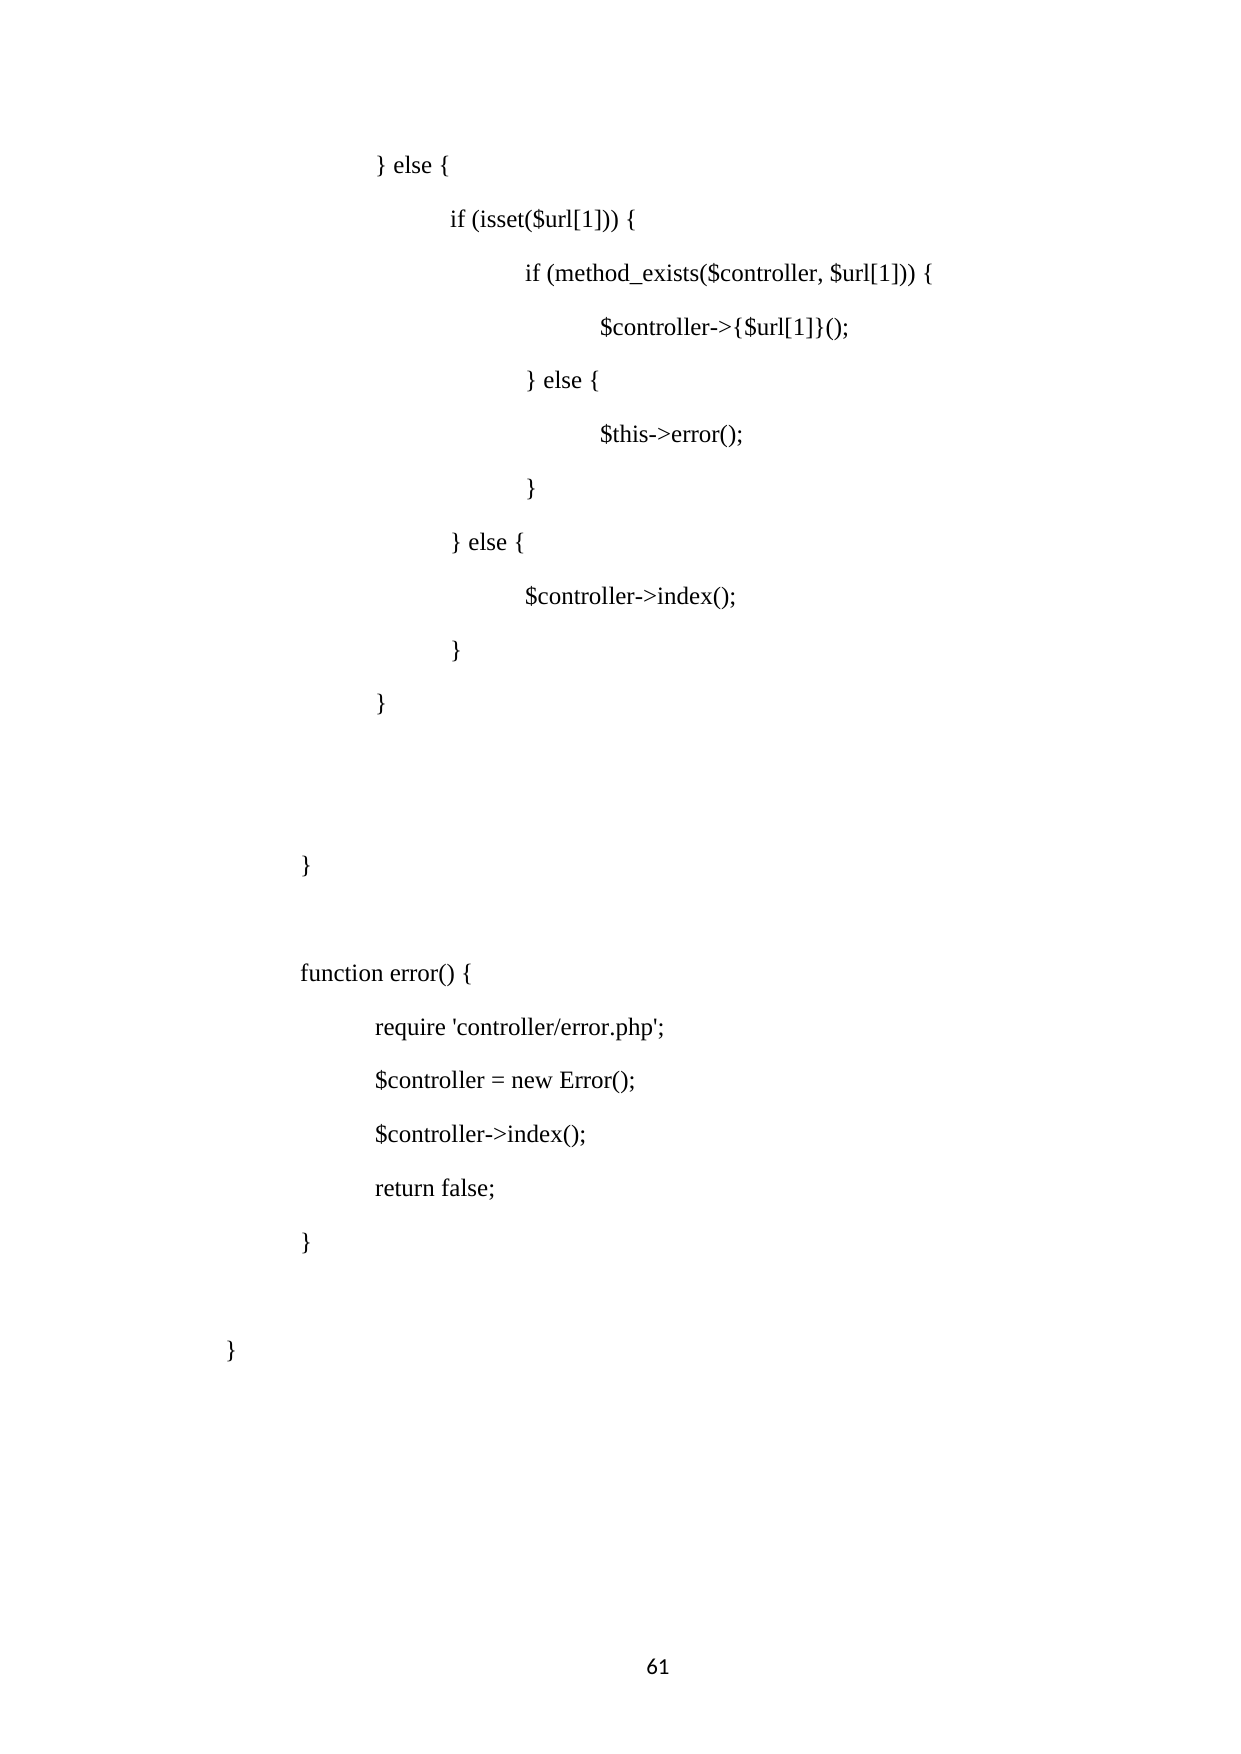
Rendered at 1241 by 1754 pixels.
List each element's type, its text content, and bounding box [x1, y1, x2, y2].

text $controller->index(); [225, 1119, 1090, 1148]
text require 'controller/error.php'; [225, 1012, 1090, 1040]
text } else { [225, 365, 1090, 394]
text } [225, 850, 1090, 879]
text } else { [225, 527, 1090, 556]
text return false; [225, 1173, 1090, 1202]
text if (isset($url[1])) { [225, 204, 1090, 233]
text } [225, 1335, 1090, 1363]
text } [225, 635, 1090, 663]
text $this->error(); [225, 419, 1090, 448]
text } else { [225, 150, 1090, 179]
text $controller->index(); [225, 581, 1090, 609]
text $controller->{$url[1]}(); [225, 312, 1090, 340]
text $controller = new Error(); [225, 1066, 1090, 1094]
text } [225, 688, 1090, 717]
text } [225, 473, 1090, 502]
text function error() { [225, 958, 1090, 987]
text } [225, 1227, 1090, 1256]
text if (method_exists($controller, $url[1])) { [225, 258, 1090, 286]
